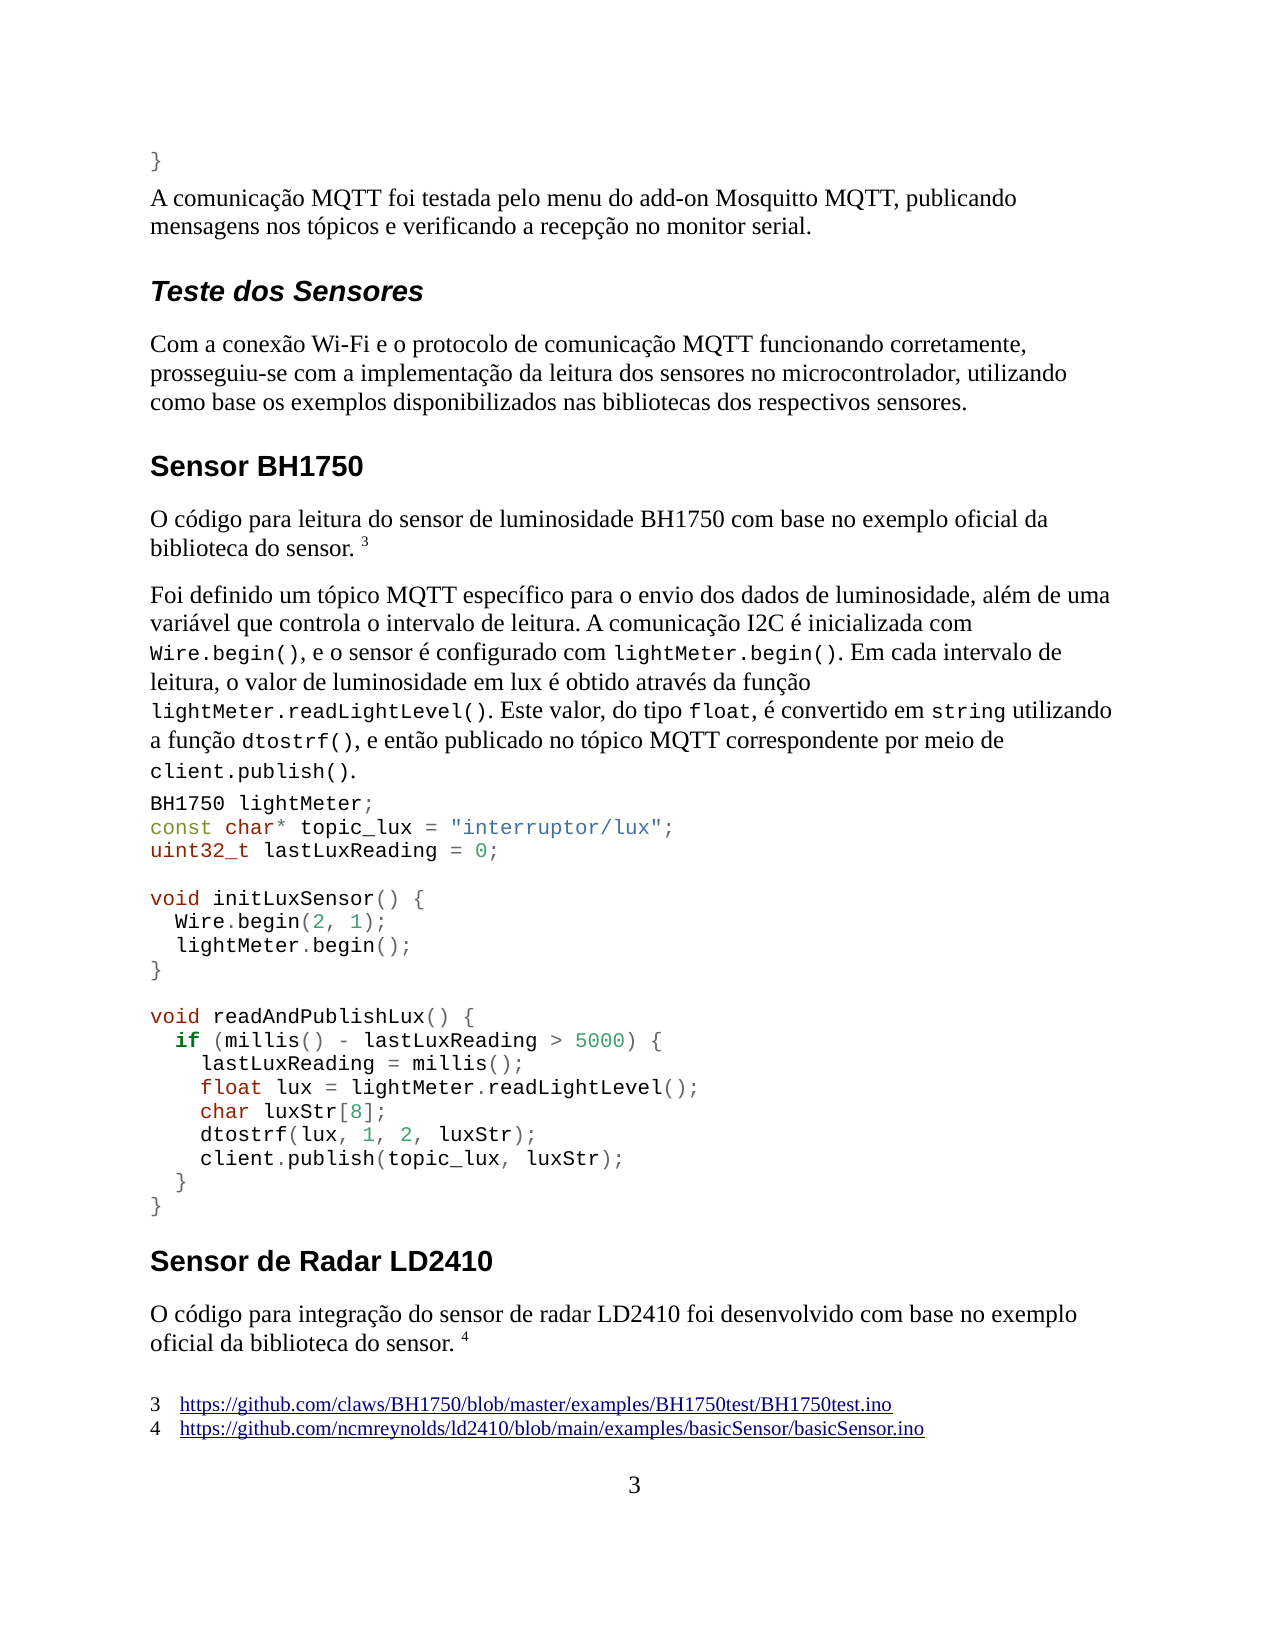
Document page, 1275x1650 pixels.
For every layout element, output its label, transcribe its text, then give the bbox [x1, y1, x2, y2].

text O código para leitura do sensor de luminosidade BH1750 com base no exemplo oficial da biblioteca do sensor. [150, 504, 1125, 562]
text A comunicação MQTT foi testada pelo menu do add-on Mosquitto MQTT, publicando mensagens nos tópicos e verificando a recepção no monitor serial. [150, 183, 1125, 240]
subtitle Sensor de Radar LD2410 [150, 1244, 1125, 1277]
text } [150, 1172, 1125, 1195]
text char luxStr[8]; [150, 1101, 1125, 1124]
text https://github.com/ncmreynolds/ld2410/blob/main/examples/basicSensor/basicSensor.ino [150, 1416, 1125, 1440]
text float lux = lightMeter.readLightLevel(); [150, 1077, 1125, 1101]
subtitle Sensor BH1750 [150, 449, 1125, 483]
text Wire.begin(2, 1); [150, 911, 1125, 935]
text O código para integração do sensor de radar LD2410 foi desenvolvido com base no exemplo oficial da biblioteca do sensor. [150, 1299, 1125, 1356]
text if (millis() - lastLuxReading > 5000) { [150, 1030, 1125, 1053]
text dtostrf(lux, 1, 2, luxStr); [150, 1124, 1125, 1148]
text const char* topic_lux = "interruptor/lux"; [150, 817, 1125, 841]
text void initLuxSensor() { [150, 888, 1125, 911]
text } [150, 150, 1125, 174]
text client.publish(topic_lux, luxStr); [150, 1148, 1125, 1172]
text void readAndPublishLux() { [150, 1006, 1125, 1030]
text Foi definido um tópico MQTT específico para o envio dos dados de luminosidade, além de uma variável que controla o intervalo de leitura. A comunicação I2C é inicializada com Wire.begin(), e o sensor é configurado com lightMeter.begin(). Em cada intervalo de leitura, o valor de luminosidade em lux é obtido através da função lightMeter.readLightLevel(). Este valor, do tipo float, é convertido em string utilizando a função dtostrf(), e então publicado no tópico MQTT correspondente por meio de client.publish(). [150, 580, 1125, 784]
text uint32_t lastLuxReading = 0; [150, 841, 1125, 864]
text Com a conexão Wi-Fi e o protocolo de comunicação MQTT funcionando corretamente, prosseguiu-se com a implementação da leitura dos sensores no microcontrolador, utilizando como base os exemplos disponibilizados nas bibliotecas dos respectivos sensores. [150, 329, 1125, 415]
text lightMeter.begin(); [150, 935, 1125, 959]
text } [150, 1195, 1125, 1219]
subtitle Teste dos Sensores [150, 274, 1125, 308]
text } [150, 959, 1125, 982]
text BH1750 lightMeter; [150, 793, 1125, 817]
text lastLuxReading = millis(); [150, 1053, 1125, 1077]
text https://github.com/claws/BH1750/blob/master/examples/BH1750test/BH1750test.ino [150, 1392, 1125, 1416]
